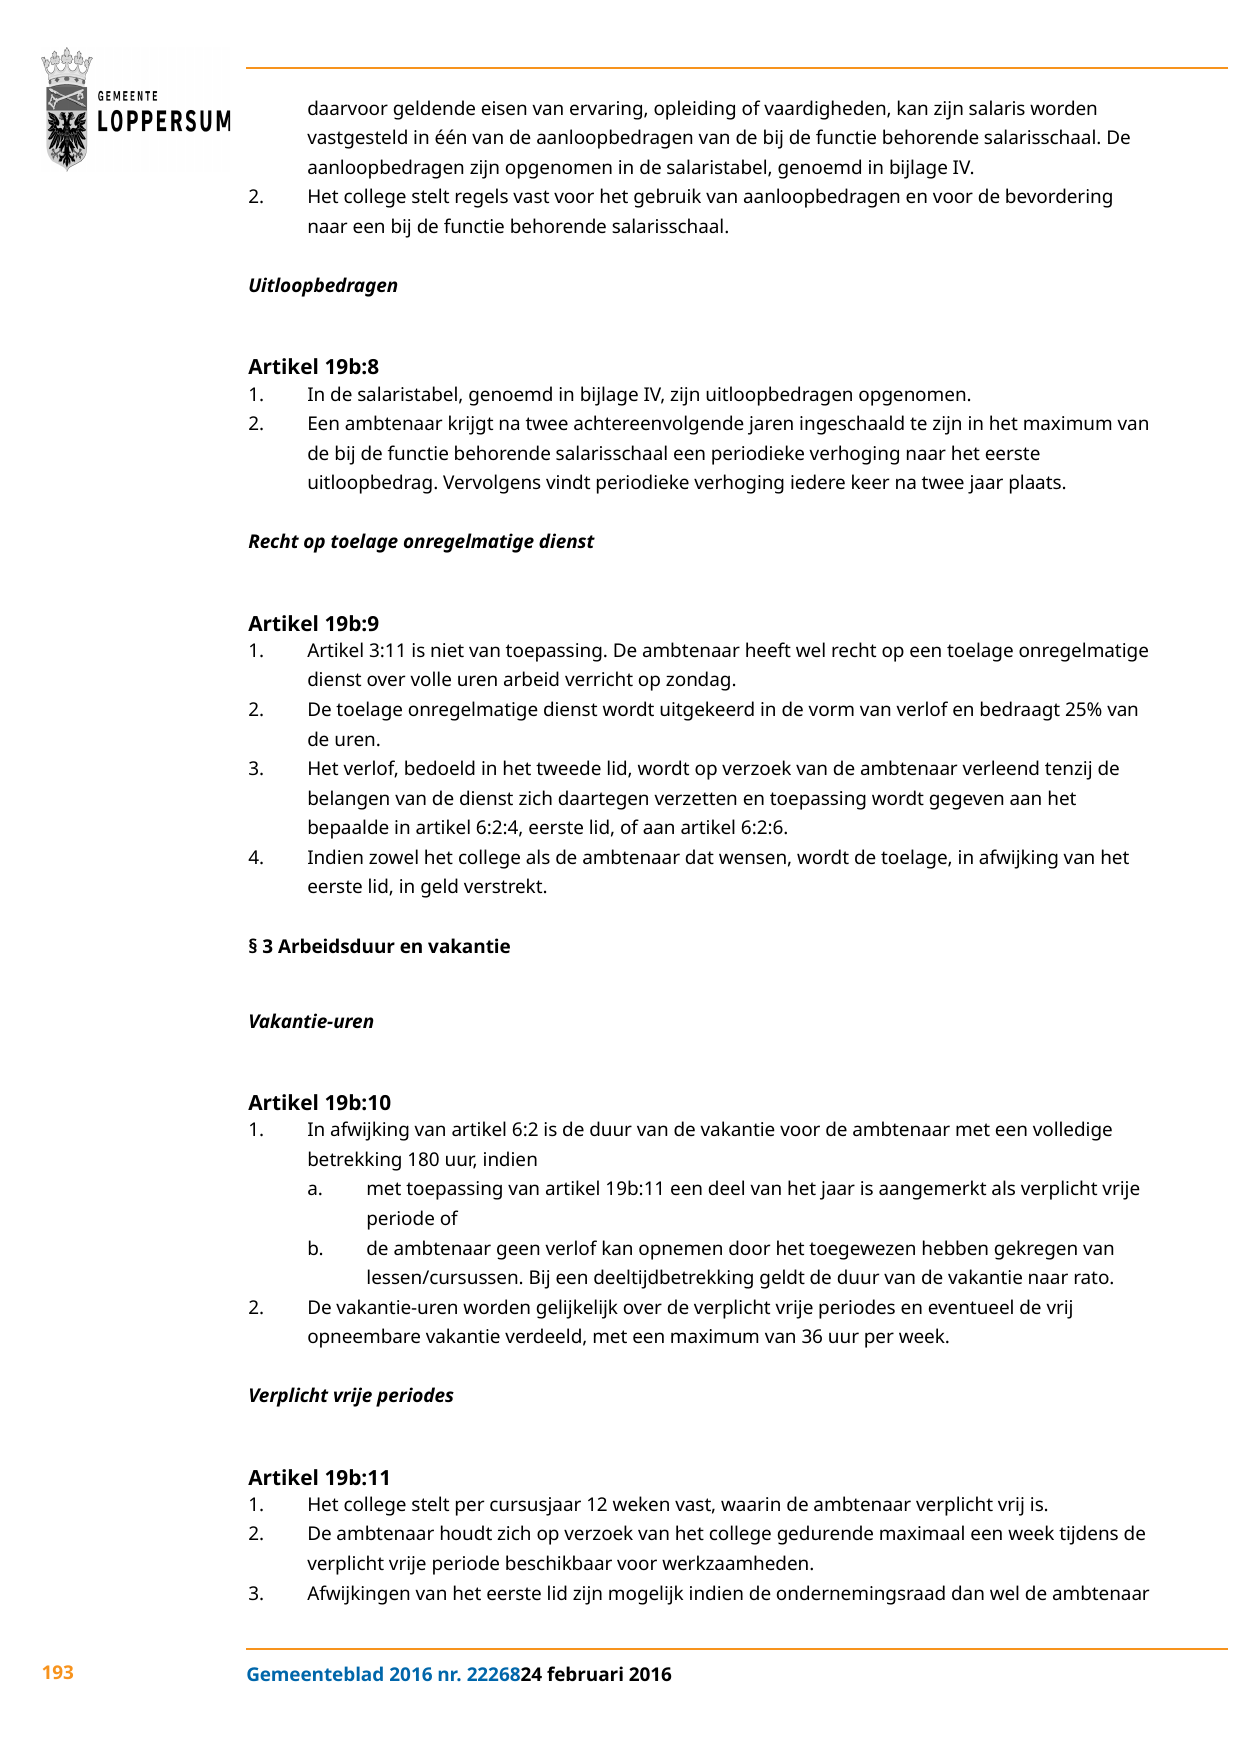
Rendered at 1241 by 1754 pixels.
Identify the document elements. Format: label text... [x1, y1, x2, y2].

list In de salaristabel, genoemd in bijlage IV, zijn uitloopbedragen opgenomen. [248, 381, 1152, 406]
text Recht op toelage onregelmatige dienst [248, 529, 1152, 554]
list Het college stelt per cursusjaar 12 weken vast, waarin de ambtenaar verplicht vrij is. [248, 1491, 1152, 1517]
text § 3 Arbeidsduur en vakantie [248, 933, 1152, 959]
text Verplicht vrije periodes [248, 1383, 1152, 1408]
list De vakantie-uren worden gelijkelijk over de verplicht vrije periodes en eventueel de vrij opneembare vakantie verdeeld, met een maximum van 36 uur per week. [248, 1294, 1152, 1349]
list Artikel 3:11 is niet van toepassing. De ambtenaar heeft wel recht op een toelage onregelmatige dienst over volle uren arbeid verricht op zondag. [248, 637, 1152, 692]
text Uitloopbedragen [248, 272, 1152, 298]
list daarvoor geldende eisen van ervaring, opleiding of vaardigheden, kan zijn salaris worden vastgesteld in één van de aanloopbedragen van de bij de functie behorende salarisschaal. De aanloopbedragen zijn opgenomen in de salaristabel, genoemd in bijlage IV. [248, 95, 1152, 180]
list De toelage onregelmatige dienst wordt uitgekeerd in de vorm van verlof en bedraagt 25% van de uren. [248, 696, 1152, 752]
text Vakantie-uren [248, 1008, 1152, 1034]
list de ambtenaar geen verlof kan opnemen door het toegewezen hebben gekregen van lessen/cursussen. Bij een deeltijdbetrekking geldt de duur van de vakantie naar rato. [307, 1235, 1152, 1290]
list In afwijking van artikel 6:2 is de duur van de vakantie voor de ambtenaar met een volledige betrekking 180 uur, indien [248, 1116, 1152, 1172]
text Artikel 19b:8 [248, 352, 1152, 381]
list Het college stelt regels vast voor het gebruik van aanloopbedragen en voor de bevordering naar een bij de functie behorende salarisschaal. [248, 183, 1152, 239]
text Artikel 19b:11 [248, 1463, 1152, 1491]
list Het verlof, bedoeld in het tweede lid, wordt op verzoek van de ambtenaar verleend tenzij de belangen van de dienst zich daartegen verzetten en toepassing wordt gegeven aan het bepaalde in artikel 6:2:4, eerste lid, of aan artikel 6:2:6. [248, 755, 1152, 840]
text Artikel 19b:10 [248, 1088, 1152, 1116]
list met toepassing van artikel 19b:11 een deel van het jaar is aangemerkt als verplicht vrije periode of [307, 1176, 1152, 1231]
list Een ambtenaar krijgt na twee achtereenvolgende jaren ingeschaald te zijn in het maximum van de bij de functie behorende salarisschaal een periodieke verhoging naar het eerste uitloopbedrag. Vervolgens vindt periodieke verhoging iedere keer na twee jaar plaats. [248, 410, 1152, 495]
list Afwijkingen van het eerste lid zijn mogelijk indien de ondernemingsraad dan wel de ambtenaar [248, 1580, 1152, 1606]
list De ambtenaar houdt zich op verzoek van het college gedurende maximaal een week tijdens de verplicht vrije periode beschikbaar voor werkzaamheden. [248, 1521, 1152, 1576]
list Indien zowel het college als de ambtenaar dat wensen, wordt de toelage, in afwijking van het eerste lid, in geld verstrekt. [248, 844, 1152, 899]
picture [41, 47, 231, 172]
text Artikel 19b:9 [248, 609, 1152, 637]
